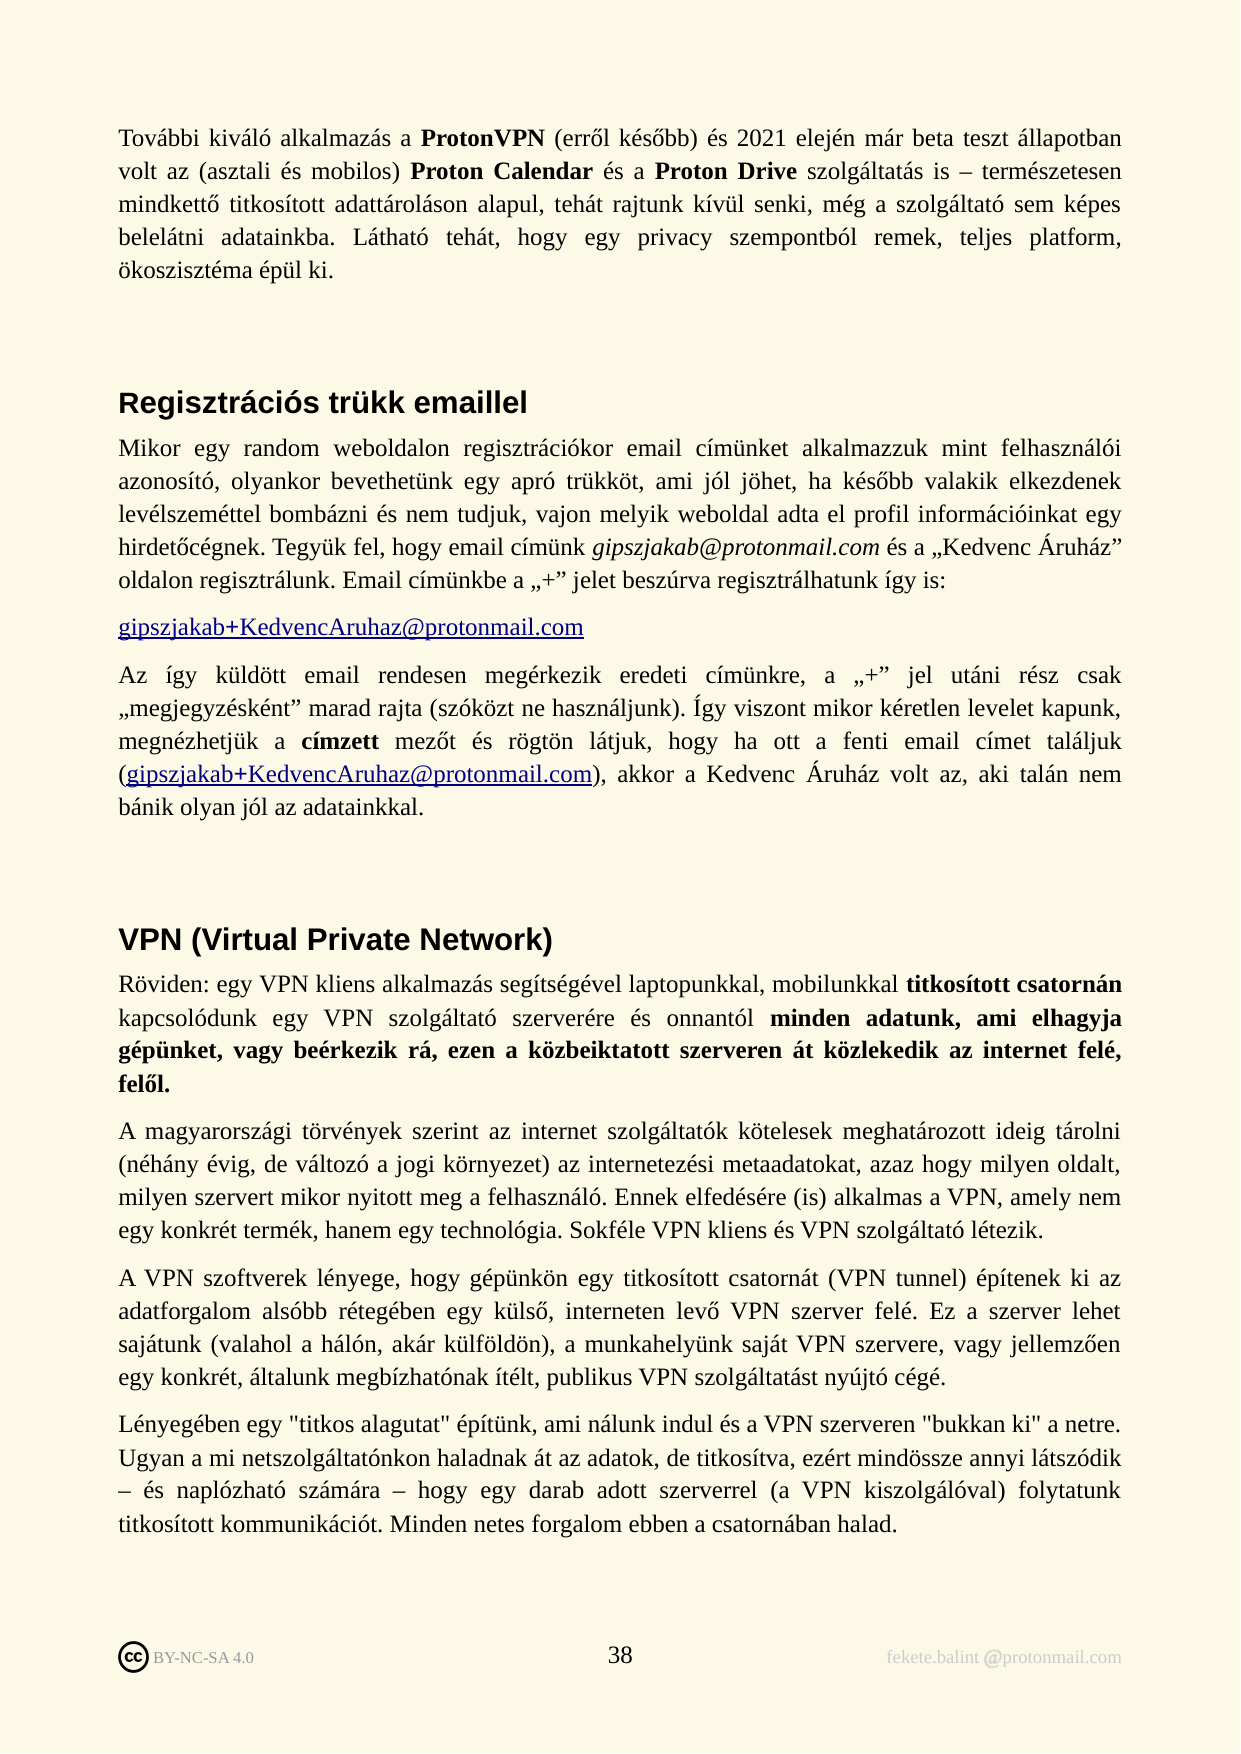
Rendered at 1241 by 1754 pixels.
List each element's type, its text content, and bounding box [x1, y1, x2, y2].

subtitle Regisztrációs trükk emaillel [118, 384, 1122, 420]
text Lényegében egy "titkos alagutat" építünk, ami nálunk indul és a VPN szerveren "bukkan ki" a netre. Ugyan a mi netszolgáltatónkon haladnak át az adatok, de titkosítva, ezért mindössze annyi látszódik – és naplózható számára – hogy egy darab adott szerverrel (a VPN kiszolgálóval) folytatunk titkosított kommunikációt. Minden netes forgalom ebben a csatornában halad. [118, 1409, 1122, 1537]
text Röviden: egy VPN kliens alkalmazás segítségével laptopunkkal, mobilunkkal titkosított csatornán kapcsolódunk egy VPN szolgáltató szerverére és onnantól minden adatunk, ami elhagyja gépünket, vagy beérkezik rá, ezen a közbeiktatott szerveren át közlekedik az internet felé, felől. [118, 969, 1122, 1097]
picture [982, 1648, 1003, 1669]
picture [118, 1641, 149, 1673]
text További kiváló alkalmazás a ProtonVPN (erről később) és 2021 elején már beta teszt állapotban volt az (asztali és mobilos) Proton Calendar és a Proton Drive szolgáltatás is – természetesen mindkettő titkosított adattároláson alapul, tehát rajtunk kívül senki, még a szolgáltató sem képes belelátni adatainkba. Látható tehát, hogy egy privacy szempontból remek, teljes platform, ökoszisztéma épül ki. [118, 123, 1122, 284]
text A VPN szoftverek lényege, hogy gépünkön egy titkosított csatornát (VPN tunnel) építenek ki az adatforgalom alsóbb rétegében egy külső, interneten levő VPN szerver felé. Ez a szerver lehet sajátunk (valahol a hálón, akár külföldön), a munkahelyünk saját VPN szervere, vagy jellemzően egy konkrét, általunk megbízhatónak ítélt, publikus VPN szolgáltatást nyújtó cégé. [118, 1263, 1122, 1391]
subtitle VPN (Virtual Private Network) [118, 921, 1122, 957]
text gipszjakab+KedvencAruhaz@protonmail.com [118, 612, 1122, 641]
text Mikor egy random weboldalon regisztrációkor email címünket alkalmazzuk mint felhasználói azonosító, olyankor bevethetünk egy apró trükköt, ami jól jöhet, ha később valakik elkezdenek levélszeméttel bombázni és nem tudjuk, vajon melyik weboldal adta el profil információinkat egy hirdetőcégnek. Tegyük fel, hogy email címünk gipszjakab@protonmail.com és a „Kedvenc Áruház” oldalon regisztrálunk. Email címünkbe a „+” jelet beszúrva regisztrálhatunk így is: [118, 433, 1122, 593]
text A magyarországi törvények szerint az internet szolgáltatók kötelesek meghatározott ideig tárolni (néhány évig, de változó a jogi környezet) az internetezési metaadatokat, azaz hogy milyen oldalt, milyen szervert mikor nyitott meg a felhasználó. Ennek elfedésére (is) alkalmas a VPN, amely nem egy konkrét termék, hanem egy technológia. Sokféle VPN kliens és VPN szolgáltató létezik. [118, 1116, 1122, 1244]
text Az így küldött email rendesen megérkezik eredeti címünkre, a „+” jel utáni rész csak „megjegyzésként” marad rajta (szóközt ne használjunk). Így viszont mikor kéretlen levelet kapunk, megnézhetjük a címzett mezőt és rögtön látjuk, hogy ha ott a fenti email címet találjuk (gipszjakab+KedvencAruhaz@protonmail.com), akkor a Kedvenc Áruház volt az, aki talán nem bánik olyan jól az adatainkkal. [118, 660, 1122, 821]
